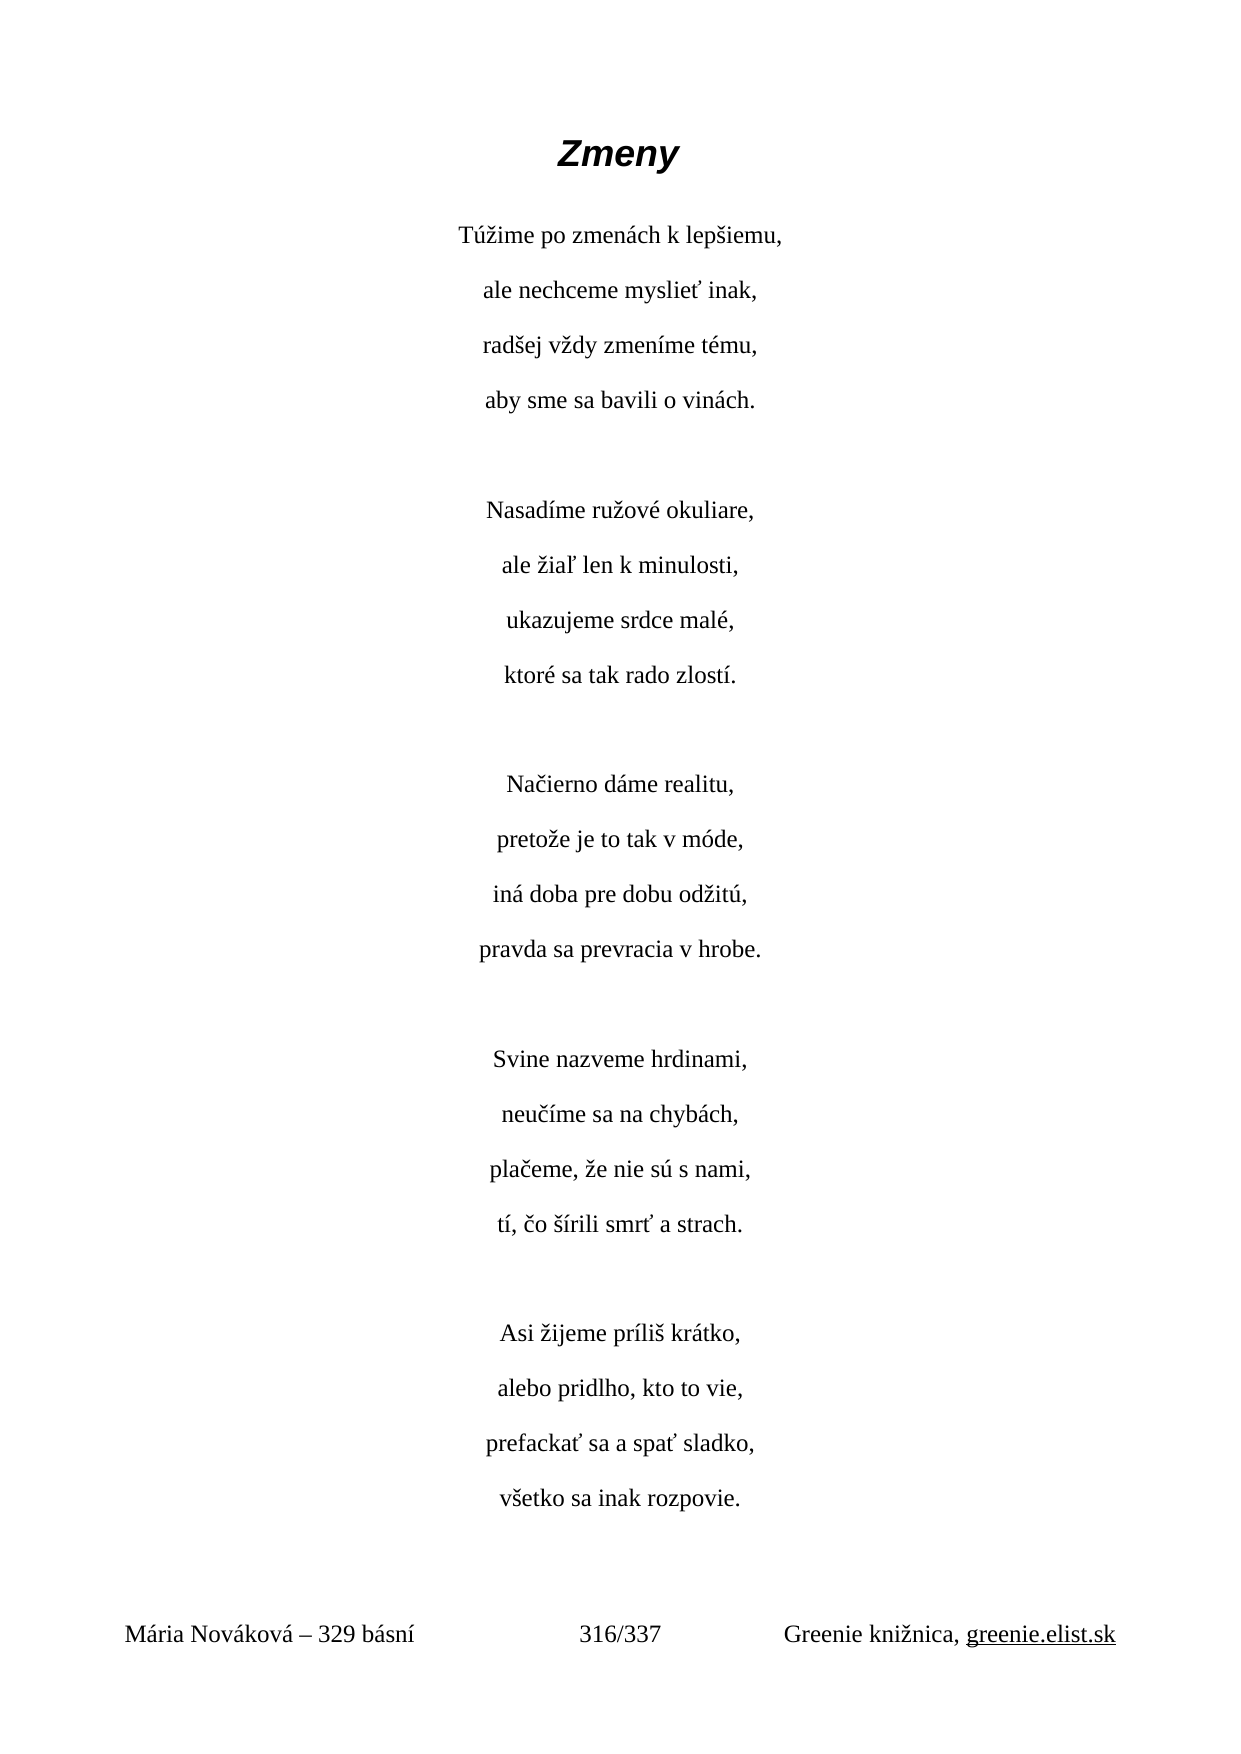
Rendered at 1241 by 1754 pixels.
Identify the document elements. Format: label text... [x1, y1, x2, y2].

text Svine nazveme hrdinami, [106, 1044, 1134, 1073]
text neučíme sa na chybách, [106, 1099, 1134, 1128]
text Túžime po zmenách k lepšiemu, [106, 221, 1134, 249]
text ale nechceme myslieť inak, [106, 275, 1134, 304]
text aby sme sa bavili o vinách. [106, 385, 1134, 414]
text Nasadíme ružové okuliare, [106, 495, 1134, 524]
text ktoré sa tak rado zlostí. [106, 660, 1134, 688]
text tí, čo šírili smrť a strach. [106, 1209, 1134, 1237]
text radšej vždy zmeníme tému, [106, 330, 1134, 359]
text plačeme, že nie sú s nami, [106, 1154, 1134, 1182]
text ale žiaľ len k minulosti, [106, 550, 1134, 579]
text iná doba pre dobu odžitú, [106, 879, 1134, 908]
text pretože je to tak v móde, [106, 824, 1134, 853]
text pravda sa prevracia v hrobe. [106, 934, 1134, 963]
text alebo pridlho, kto to vie, [106, 1373, 1134, 1402]
text Načierno dáme realitu, [106, 769, 1134, 798]
text ukazujeme srdce malé, [106, 605, 1134, 633]
text všetko sa inak rozpovie. [106, 1483, 1134, 1512]
text prefackať sa a spať sladko, [106, 1428, 1134, 1457]
text Asi žijeme príliš krátko, [106, 1318, 1134, 1347]
subtitle Zmeny [106, 131, 1134, 174]
